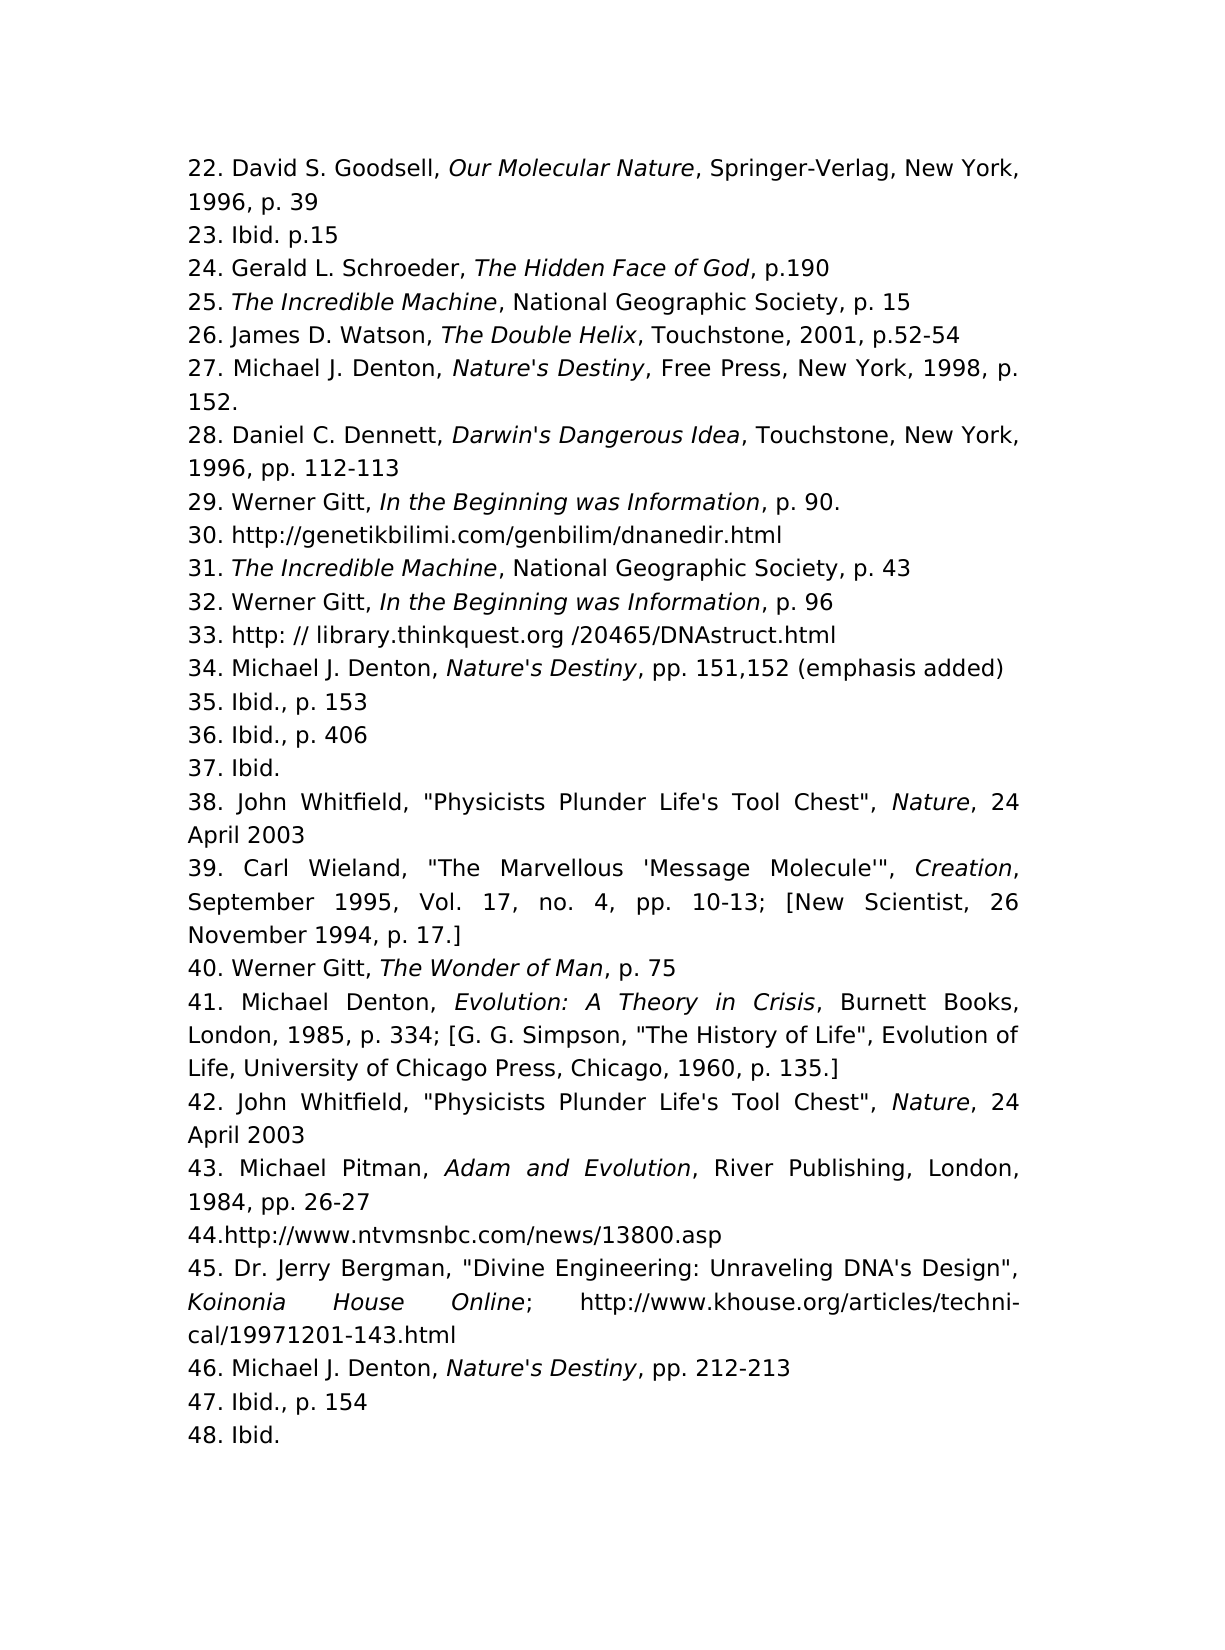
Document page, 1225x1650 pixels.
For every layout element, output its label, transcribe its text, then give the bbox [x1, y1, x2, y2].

text 27. Michael J. Denton, Nature's Destiny, Free Press, New York, 1998, p. 152. [187, 350, 1020, 417]
text 41. Michael Denton, Evolution: A Theory in Crisis, Burnett Books, London, 1985, p. 334; [G. G. Simpson, "The History of Life", Evolution of Life, University of Chicago Press, Chicago, 1960, p. 135.] [187, 983, 1020, 1083]
text 34. Michael J. Denton, Nature's Destiny, pp. 151,152 (em­pha­sis add­ed) [187, 650, 1020, 683]
text 32. Werner Gitt, In the Beginning was Information, p. 96 [187, 583, 1020, 617]
text 35. Ibid., p. 153 [187, 683, 1020, 717]
text 46. Michael J. Denton, Nature's Destiny, pp. 212-213 [187, 1350, 1020, 1383]
text 48. Ibid. [187, 1417, 1020, 1450]
text 43. Michael Pitman, Adam and Evolution, River Publishing, London, 1984, pp. 26-27 [187, 1150, 1020, 1217]
text 45. Dr. Jerry Bergman, "Divine Engineering: Unraveling DNA's Design", Koinonia House Online; http://www.khouse.org/ar­ti­cles/tech­ni­cal/19971201-143.html [187, 1250, 1020, 1350]
text 37. Ibid. [187, 750, 1020, 783]
text 30. http://ge­ne­tik­bil­i­mi.com/gen­bil­im/dna­ne­dir.html [187, 517, 1020, 550]
text 25. The Incredible Machine, National Geographic Society, p. 15 [187, 283, 1020, 317]
text 22. David S. Goodsell, Our Molecular Nature, Springer-Verlag, New York, 1996, p. 39 [187, 150, 1020, 217]
text 26. James D. Watson, The Double Helix, Touchstone, 2001, p.52-54 [187, 317, 1020, 350]
text 28. Daniel C. Dennett, Darwin's Dangerous Idea, Touchstone, New York, 1996, pp. 112-113 [187, 417, 1020, 483]
text 47. Ibid., p. 154 [187, 1383, 1020, 1417]
text 42. John Whitfield, "Physicists Plunder Life's Tool Chest", Nature, 24 April 2003 [187, 1083, 1020, 1150]
text 31. The Incredible Machine, National Geographic Society, p. 43 [187, 550, 1020, 583]
text 38. John Whitfield, "Physicists Plunder Life's Tool Chest", Nature, 24 April 2003 [187, 783, 1020, 850]
text 24. Gerald L. Schroeder, The Hidden Face of God, p.190 [187, 250, 1020, 283]
text 44.http://www.ntvmsnbc.com/news/13800.asp [187, 1217, 1020, 1250]
text 33. http: // li­brary.think­quest.org /20465/DNAstruct.html [187, 617, 1020, 650]
text 39. Carl Wieland, "The Marvellous 'Mes­sage Molecule'", Creation, September 1995, Vol. 17, no. 4, pp. 10-13; [New Scientist, 26 November 1994, p. 17.] [187, 850, 1020, 950]
text 23. Ibid. p.15 [187, 217, 1020, 250]
text 40. Werner Gitt, The Wonder of Man, p. 75 [187, 950, 1020, 983]
text 36. Ibid., p. 406 [187, 717, 1020, 750]
text 29. Werner Gitt, In the Beginning was Information, p. 90. [187, 483, 1020, 517]
